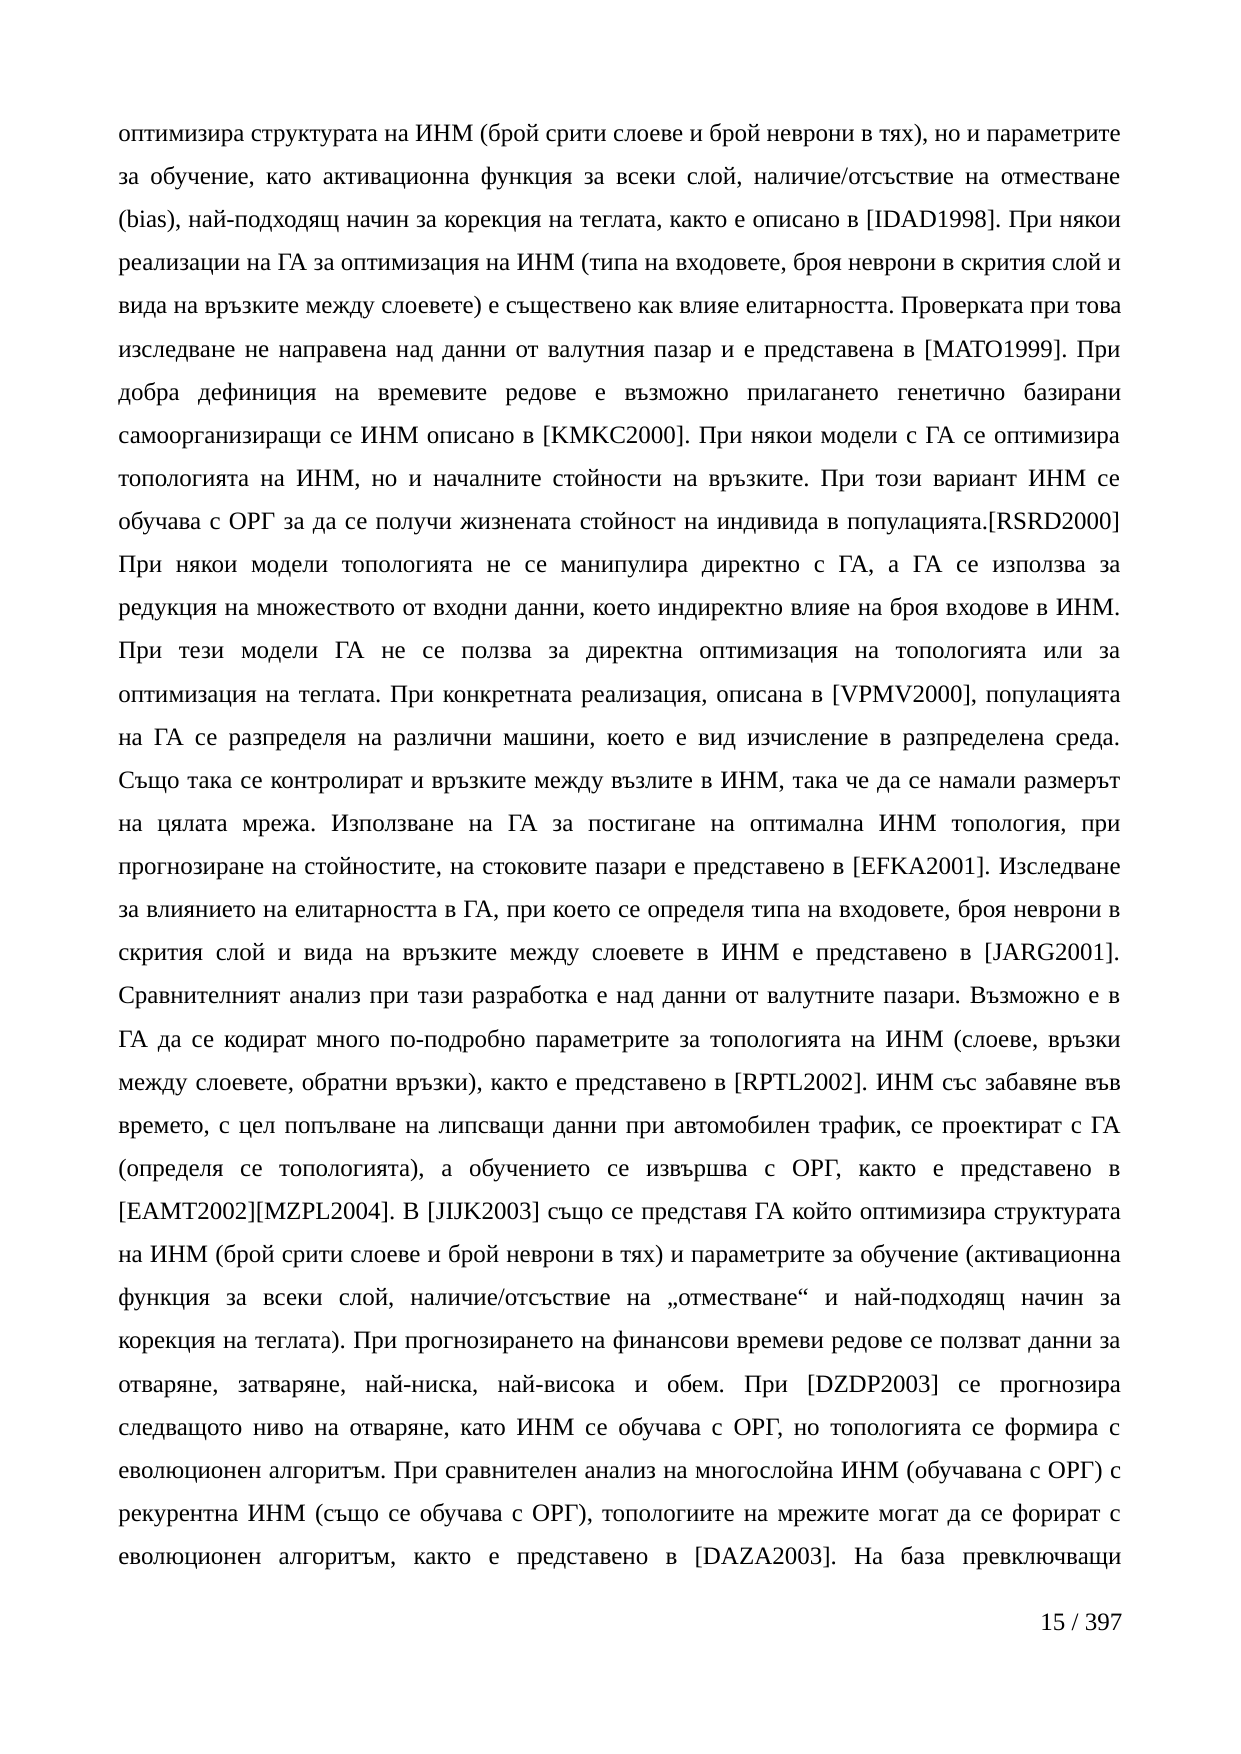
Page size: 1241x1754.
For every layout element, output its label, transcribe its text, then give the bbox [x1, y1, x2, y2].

text оптимизира структурата на ИНМ (брой срити слоеве и брой неврони в тях), но и параметрите за обучение, като активационна функция за всеки слой, наличие/отсъствие на отместване (bias), най-подходящ начин за корекция на теглата, както е описано в [IDAD1998]. При някои реализации на ГА за оптимизация на ИНМ (типа на входовете, броя неврони в скрития слой и вида на връзките между слоевете) е съществено как влияе елитарността. Проверката при това изследване не направена над данни от валутния пазар и е представена в [MATO1999]. При добра дефиниция на времевите редове е възможно прилагането генетично базирани самоорганизиращи се ИНМ описано в [KMKC2000]. При някои модели с ГА се оптимизира топологията на ИНМ, но и началните стойности на връзките. При този вариант ИНМ се обучава с ОРГ за да се получи жизнената стойност на индивида в популацията.[RSRD2000] При някои модели топологията не се манипулира директно с ГА, а ГА се използва за редукция на множеството от входни данни, което индиректно влияе на броя входове в ИНМ. При тези модели ГА не се ползва за директна оптимизация на топологията или за оптимизация на теглата. При конкретната реализация, описана в [VPMV2000], популацията на ГА се разпределя на различни машини, което е вид изчисление в разпределена среда. Също така се контролират и връзките между възлите в ИНМ, така че да се намали размерът на цялата мрежа. Използване на ГА за постигане на оптимална ИНМ топология, при прогнозиране на стойностите, на стоковите пазари е представено в [EFKA2001]. Изследване за влиянието на елитарността в ГА, при което се определя типа на входовете, броя неврони в скрития слой и вида на връзките между слоевете в ИНМ е представено в [JARG2001]. Сравнителният анализ при тази разработка е над данни от валутните пазари. Възможно е в ГА да се кодират много по-подробно параметрите за топологията на ИНМ (слоеве, връзки между слоевете, обратни връзки), както е представено в [RPTL2002]. ИНМ със забавяне във времето, с цел попълване на липсващи данни при автомобилен трафик, се проектират с ГА (определя се топологията), а обучението се извършва с ОРГ, както е представено в [EAMT2002][MZPL2004]. В [JIJK2003] също се представя ГА който оптимизира структурата на ИНМ (брой срити слоеве и брой неврони в тях) и параметрите за обучение (активационна функция за всеки слой, наличие/отсъствие на „отместване“ и най-подходящ начин за корекция на теглата). При прогнозирането на финансови времеви редове се ползват данни за отваряне, затваряне, най-ниска, най-висока и обем. При [DZDP2003] се прогнозира следващото ниво на отваряне, като ИНМ се обучава с ОРГ, но топологията се формира с еволюционен алгоритъм. При сравнителен анализ на многослойна ИНМ (обучавана с ОРГ) с рекурентна ИНМ (също се обучава с ОРГ), топологиите на мрежите могат да се форират с еволюционен алгоритъм, както е представено в [DAZA2003]. На база превключващи [118, 118, 1122, 1570]
